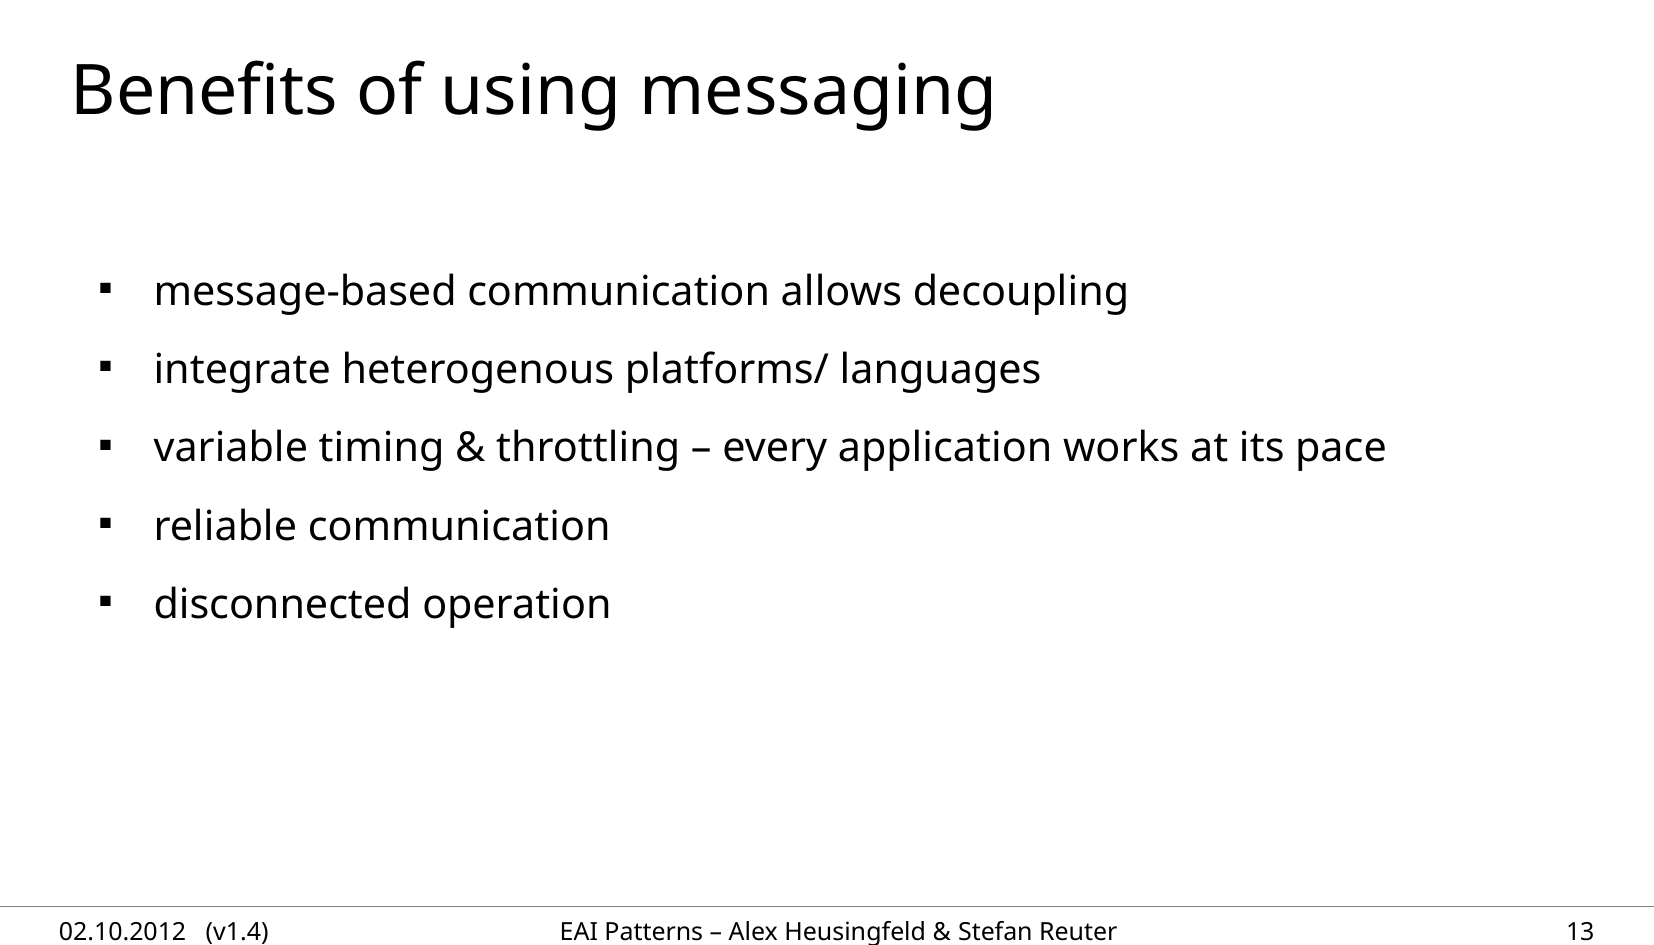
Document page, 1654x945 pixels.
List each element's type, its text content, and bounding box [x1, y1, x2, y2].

title Benefits of using messaging [70, 17, 1583, 158]
list message-based communication allows decoupling integrate heterogenous platforms/ languages variable timing & throttling – every application works at its pace reliable communication disconnected operation [82, 260, 1538, 770]
